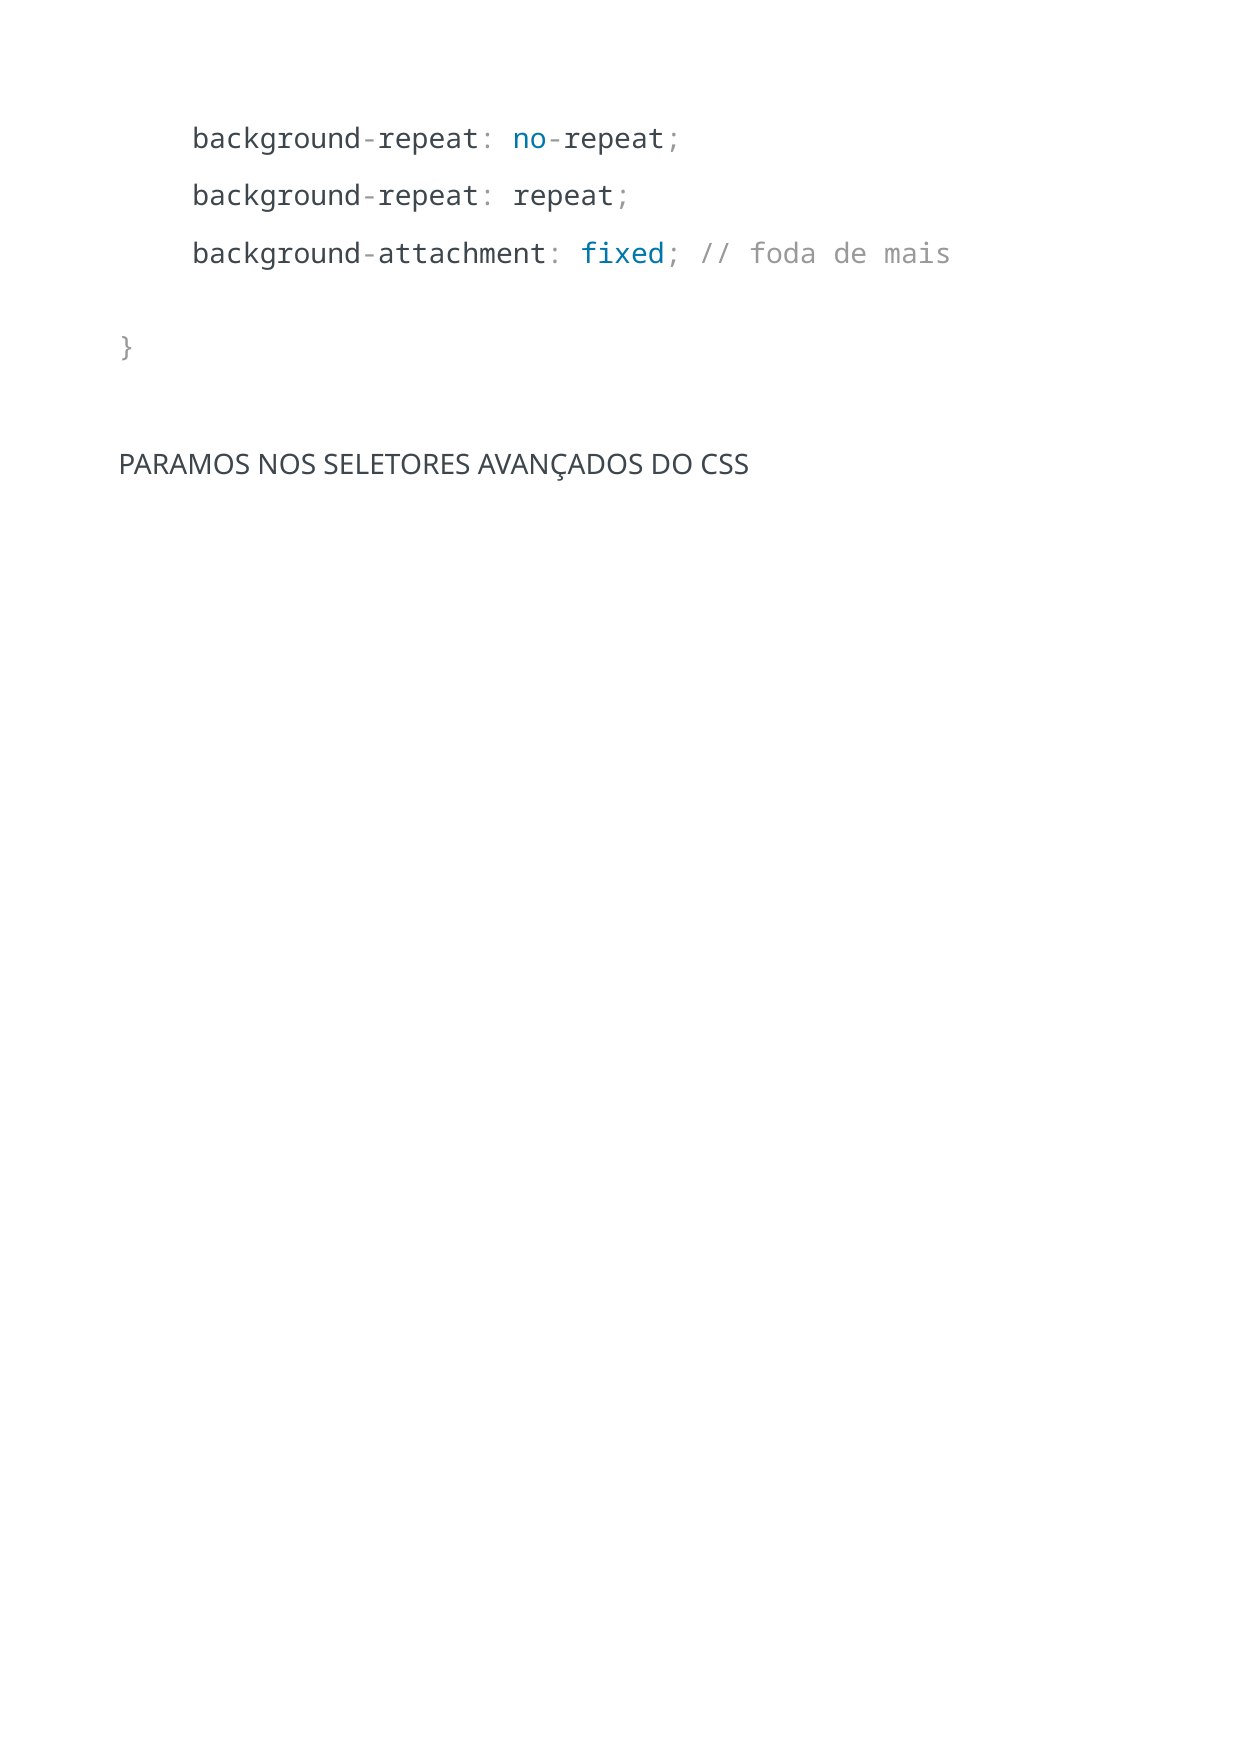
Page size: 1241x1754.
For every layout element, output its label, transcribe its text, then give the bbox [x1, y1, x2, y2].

text background-repeat: no-repeat; [118, 118, 1122, 156]
text background-repeat: repeat; [118, 176, 1122, 214]
text PARAMOS NOS SELETORES AVANÇADOS DO CSS [118, 444, 1122, 482]
text } [118, 326, 1122, 364]
text background-attachment: fixed; // foda de mais [118, 233, 1122, 271]
